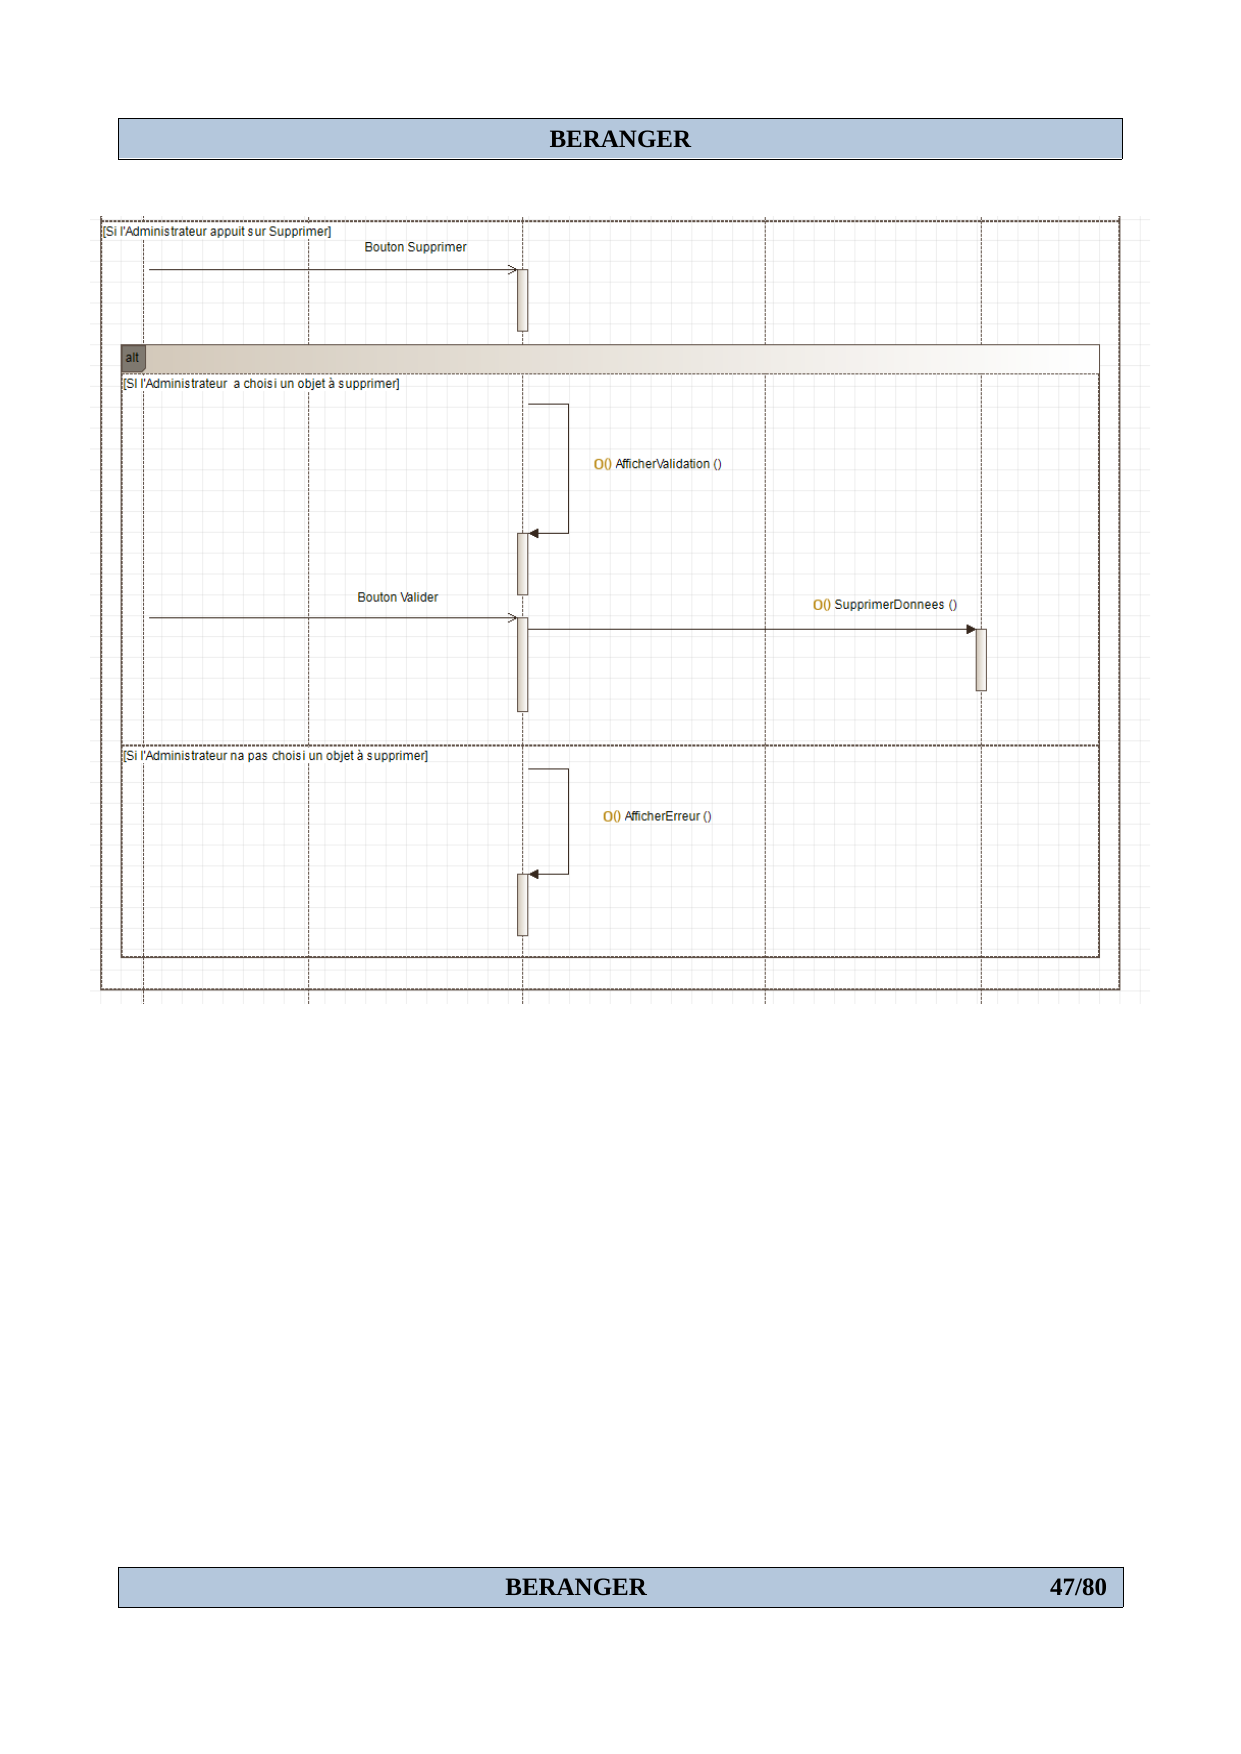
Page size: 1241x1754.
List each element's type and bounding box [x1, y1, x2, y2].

picture [90, 216, 1151, 1004]
